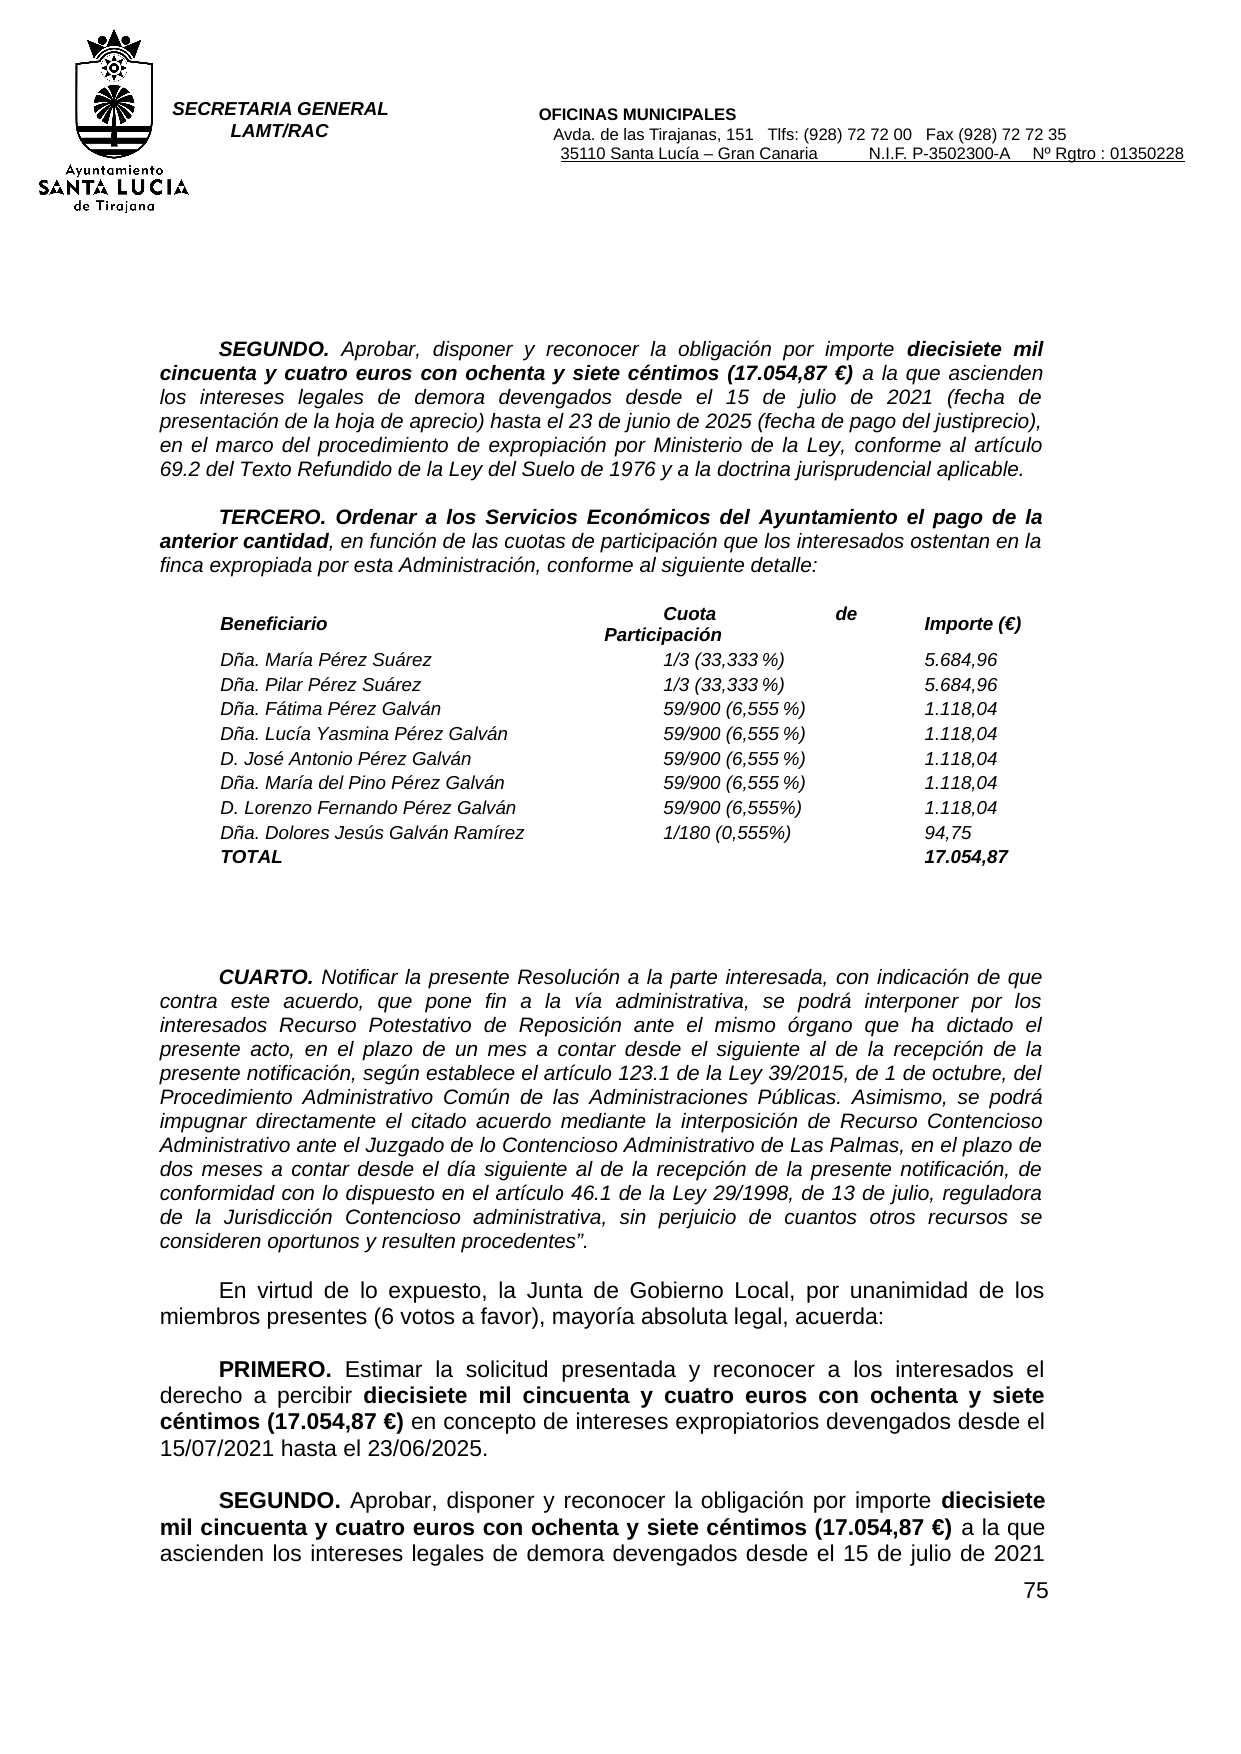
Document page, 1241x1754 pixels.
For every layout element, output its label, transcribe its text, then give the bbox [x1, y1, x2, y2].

table_cell 1/3 (33,333 %) [603, 647, 864, 672]
table_cell 1.118,04 [864, 721, 1065, 746]
table_header Cuota de Participación [603, 601, 864, 647]
table_cell 94,75 [864, 820, 1065, 844]
table_cell 1.118,04 [864, 696, 1065, 721]
table_cell D. José Antonio Pérez Galván [160, 746, 602, 771]
table_header Beneficiario [160, 601, 602, 647]
table_cell Dña. Lucía Yasmina Pérez Galván [160, 721, 602, 746]
table_cell Dña. Dolores Jesús Galván Ramírez [160, 820, 602, 844]
table_cell 59/900 (6,555 %) [603, 746, 864, 771]
table_cell 59/900 (6,555%) [603, 795, 864, 820]
table_cell 59/900 (6,555 %) [603, 771, 864, 795]
table_cell 1/3 (33,333 %) [603, 672, 864, 696]
table_cell 1.118,04 [864, 746, 1065, 771]
table_cell 59/900 (6,555 %) [603, 721, 864, 746]
text TERCERO. Ordenar a los Servicios Económicos del Ayuntamiento el pago de la anterior cantidad, en función de las cuotas de participación que los interesados ostentan en la finca expropiada por esta Administración, conforme al siguiente detalle: [159, 505, 1045, 577]
table_cell D. Lorenzo Fernando Pérez Galván [160, 795, 602, 820]
table_cell 59/900 (6,555 %) [603, 696, 864, 721]
table_cell Dña. María del Pino Pérez Galván [160, 771, 602, 795]
text PRIMERO. Estimar la solicitud presentada y reconocer a los interesados el derecho a percibir diecisiete mil cincuenta y cuatro euros con ochenta y siete céntimos (17.054,87 €) en concepto de intereses expropiatorios devengados desde el 15/07/2021 hasta el 23/06/2025. [159, 1356, 1045, 1461]
table_cell 1.118,04 [864, 771, 1065, 795]
table_cell TOTAL [160, 845, 602, 869]
table_cell 5.684,96 [864, 672, 1065, 696]
table_cell 5.684,96 [864, 647, 1065, 672]
table_cell 1.118,04 [864, 795, 1065, 820]
table_cell Dña. María Pérez Suárez [160, 647, 602, 672]
table_cell 1/180 (0,555%) [603, 820, 864, 844]
table_cell Dña. Fátima Pérez Galván [160, 696, 602, 721]
text SEGUNDO. Aprobar, disponer y reconocer la obligación por importe diecisiete mil cincuenta y cuatro euros con ochenta y siete céntimos (17.054,87 €) a la que ascienden los intereses legales de demora devengados desde el 15 de julio de 2021 (fecha de presentación de la hoja de aprecio) hasta el 23 de junio de 2025 (fecha de pago del justiprecio), en el marco del procedimiento de expropiación por Ministerio de la Ley, conforme al artículo 69.2 del Texto Refundido de la Ley del Suelo de 1976 y a la doctrina jurisprudencial aplicable. [159, 337, 1045, 481]
table_cell Dña. Pilar Pérez Suárez [160, 672, 602, 696]
text CUARTO. Notificar la presente Resolución a la parte interesada, con indicación de que contra este acuerdo, que pone fin a la vía administrativa, se podrá interponer por los interesados Recurso Potestativo de Reposición ante el mismo órgano que ha dictado el presente acto, en el plazo de un mes a contar desde el siguiente al de la recepción de la presente notificación, según establece el artículo 123.1 de la Ley 39/2015, de 1 de octubre, del Procedimiento Administrativo Común de las Administraciones Públicas. Asimismo, se podrá impugnar directamente el citado acuerdo mediante la interposición de Recurso Contencioso Administrativo ante el Juzgado de lo Contencioso Administrativo de Las Palmas, en el plazo de dos meses a contar desde el día siguiente al de la recepción de la presente notificación, de conformidad con lo dispuesto en el artículo 46.1 de la Ley 29/1998, de 13 de julio, reguladora de la Jurisdicción Contencioso administrativa, sin perjuicio de cuantos otros recursos se consideren oportunos y resulten procedentes”. [159, 965, 1045, 1253]
table_cell 17.054,87 [864, 845, 1065, 869]
text En virtud de lo expuesto, la Junta de Gobierno Local, por unanimidad de los miembros presentes (6 votos a favor), mayoría absoluta legal, acuerda: [159, 1277, 1045, 1329]
text SEGUNDO. Aprobar, disponer y reconocer la obligación por importe diecisiete mil cincuenta y cuatro euros con ochenta y siete céntimos (17.054,87 €) a la que ascienden los intereses legales de demora devengados desde el 15 de julio de 2021 [159, 1487, 1045, 1566]
table_cell [603, 845, 864, 869]
table_header Importe (€) [864, 601, 1065, 647]
